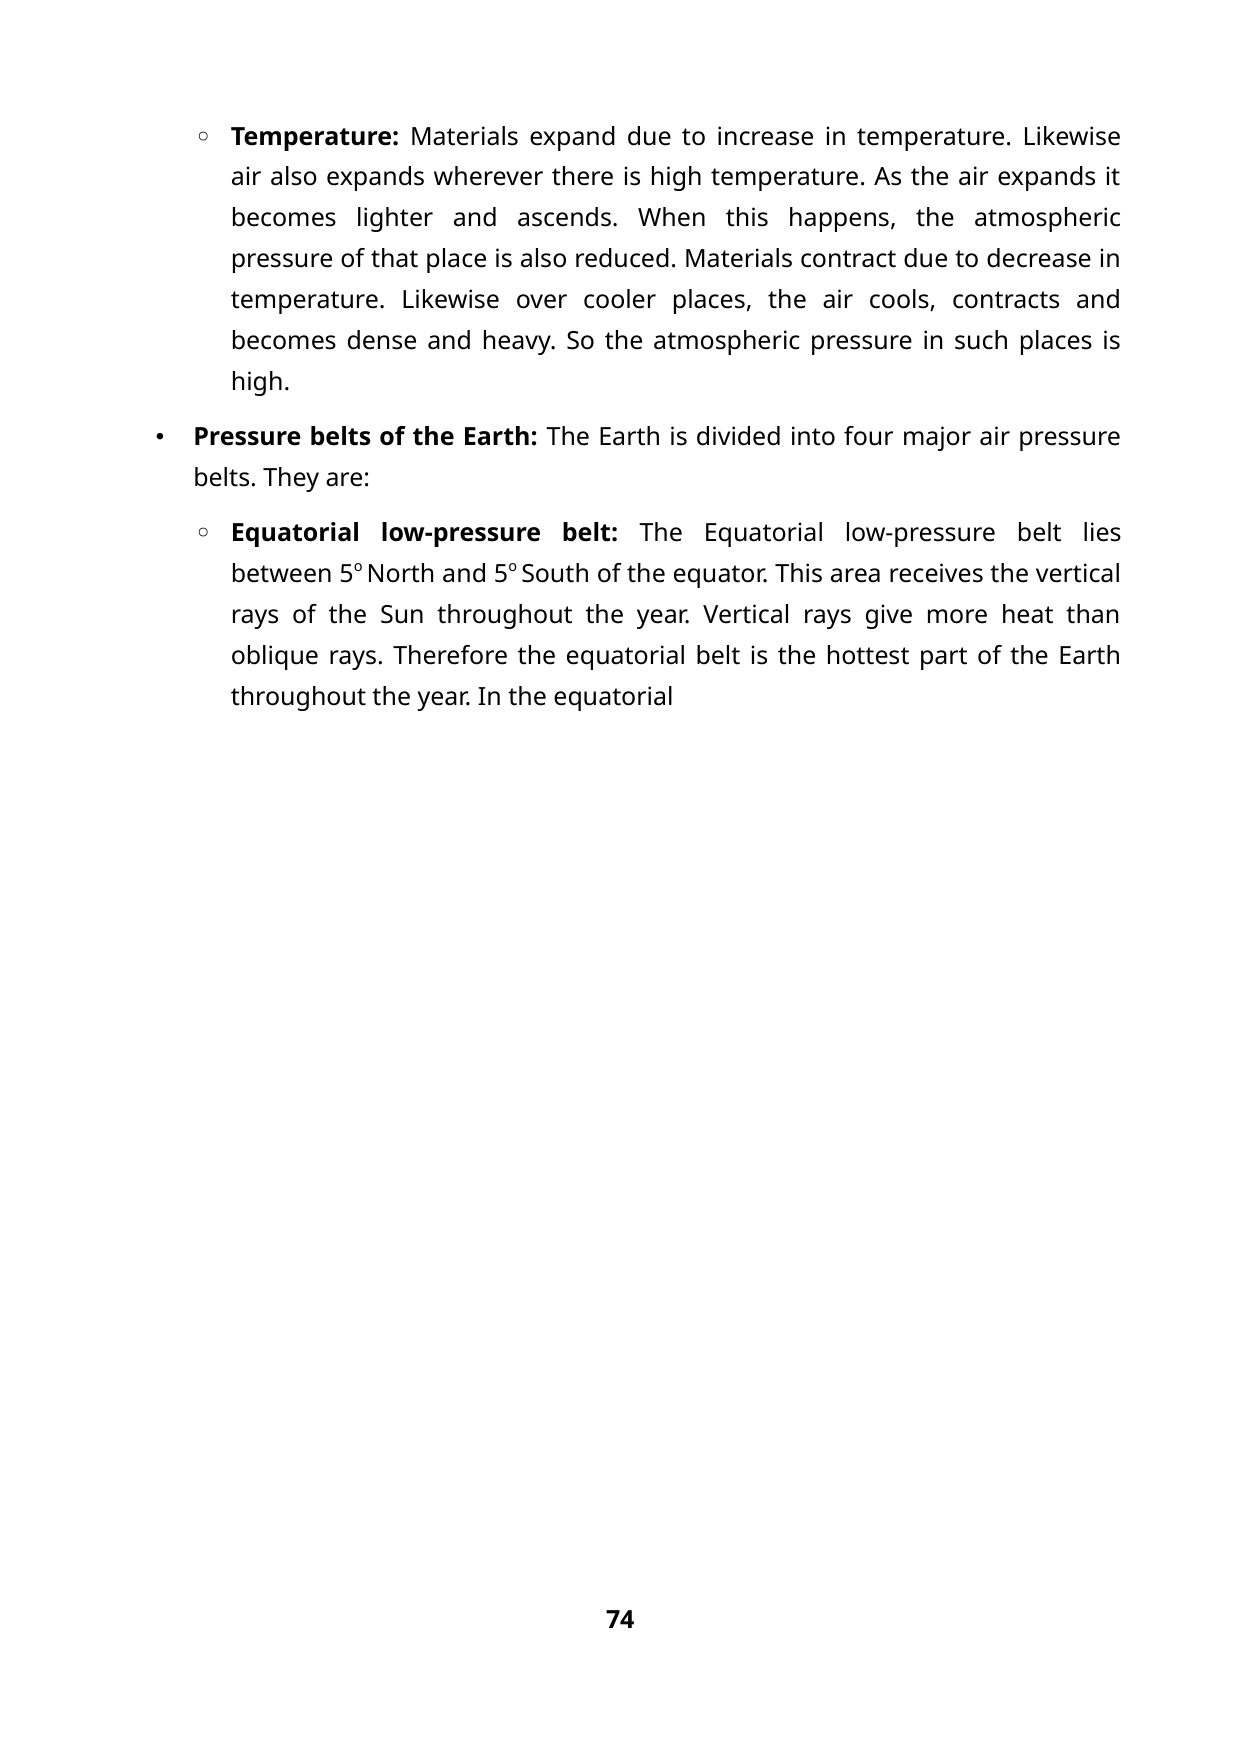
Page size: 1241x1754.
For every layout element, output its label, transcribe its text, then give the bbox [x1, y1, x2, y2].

list Pressure belts of the Earth: The Earth is divided into four major air pressure belts. They are: [156, 418, 1122, 493]
list Equatorial low-pressure belt: The Equatorial low-pressure belt lies between 5o North and 5o South of the equator. This area receives the vertical rays of the Sun throughout the year. Vertical rays give more heat than oblique rays. Therefore the equatorial belt is the hottest part of the Earth throughout the year. In the equatorial [193, 515, 1122, 712]
list Temperature: Materials expand due to increase in temperature. Likewise air also expands wherever there is high temperature. As the air expands it becomes lighter and ascends. When this happens, the atmospheric pressure of that place is also reduced. Materials contract due to decrease in temperature. Likewise over cooler places, the air cools, contracts and becomes dense and heavy. So the atmospheric pressure in such places is high. [193, 118, 1122, 397]
